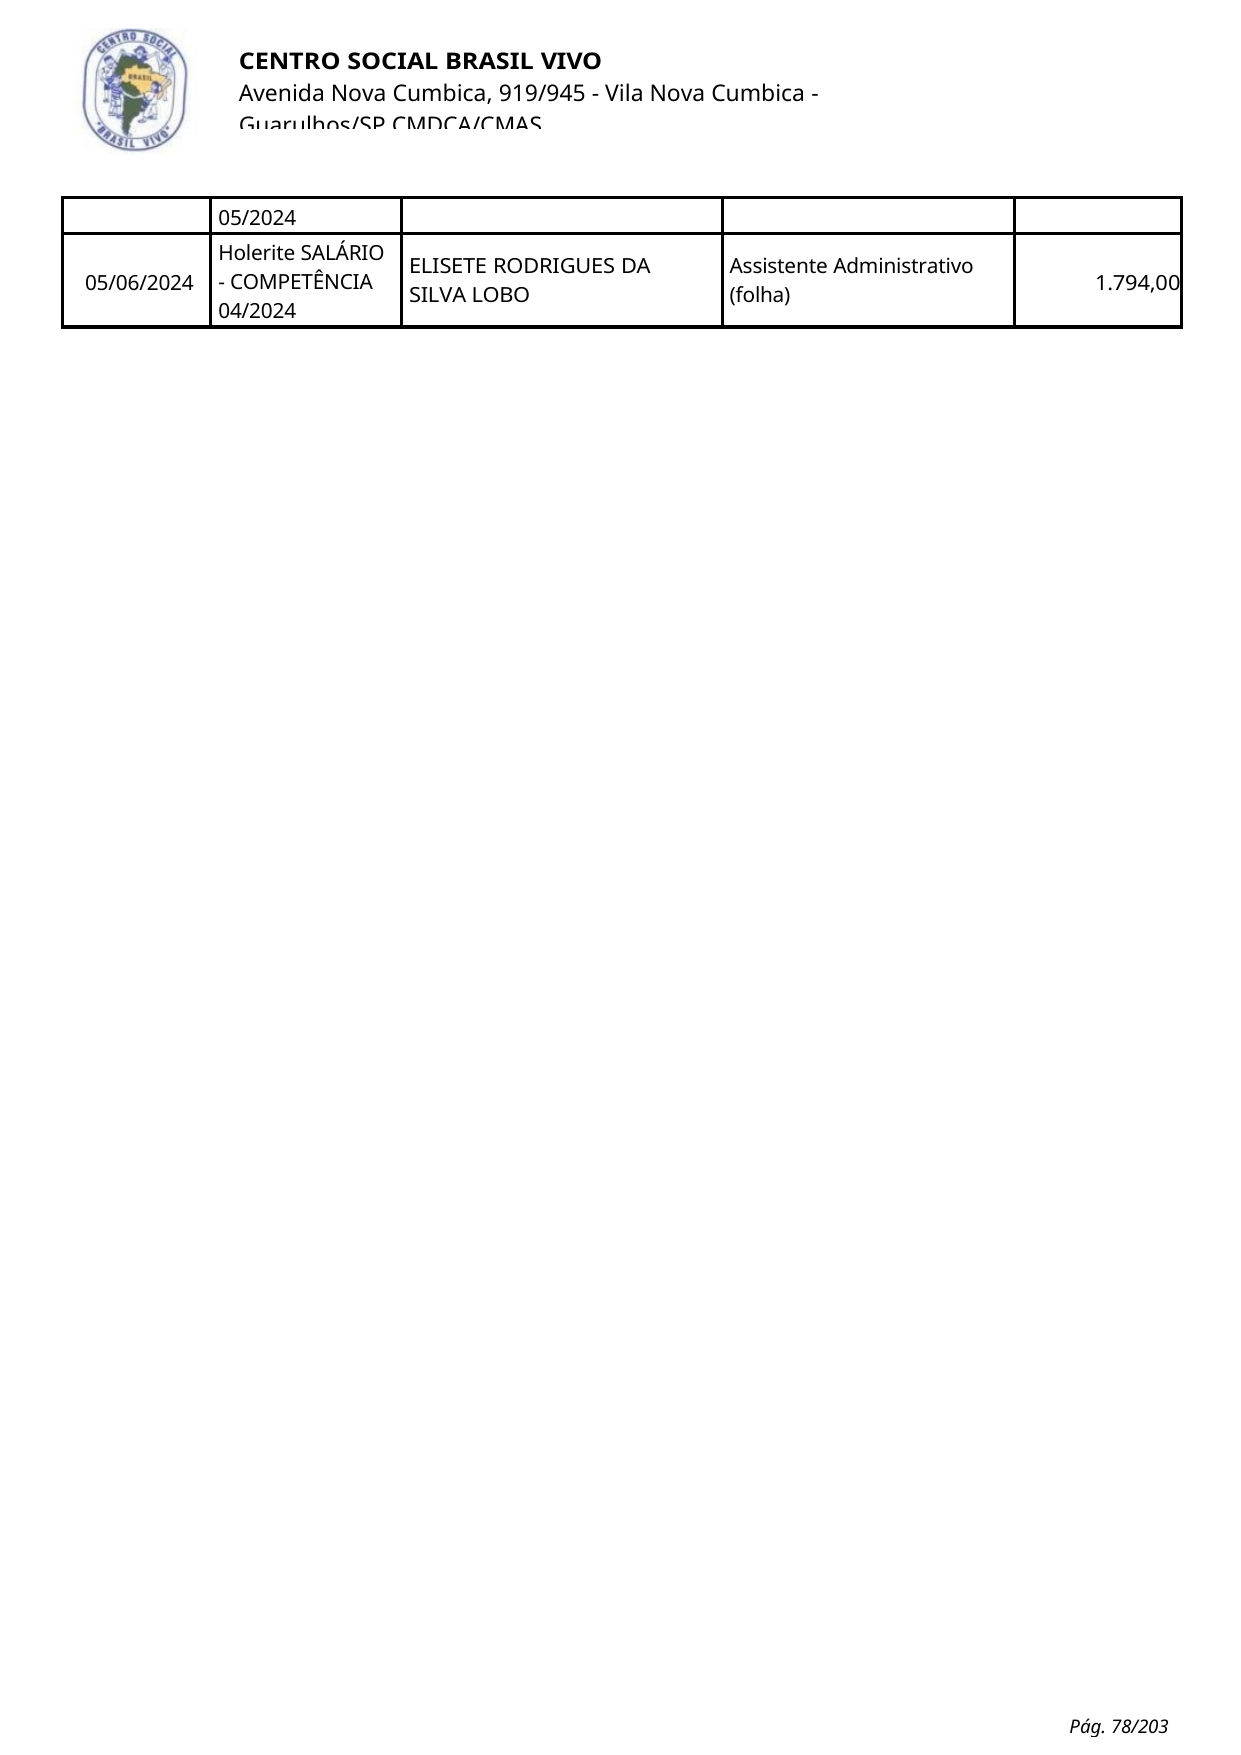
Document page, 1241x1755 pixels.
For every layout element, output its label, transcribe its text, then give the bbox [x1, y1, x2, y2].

table_cell [64, 199, 209, 232]
table_cell [724, 199, 1013, 232]
table_cell 1.794,00 [1016, 235, 1180, 325]
table_cell ELISETE RODRIGUES DA SILVA LOBO [403, 235, 721, 325]
table_cell 05/06/2024 [64, 235, 209, 325]
table_cell [403, 199, 721, 232]
table_cell Assistente Administrativo (folha) [724, 235, 1013, 325]
table_cell [1016, 199, 1180, 232]
table_cell 05/2024 [212, 199, 400, 232]
table_cell Holerite SALÁRIO - COMPETÊNCIA 04/2024 [212, 235, 400, 325]
